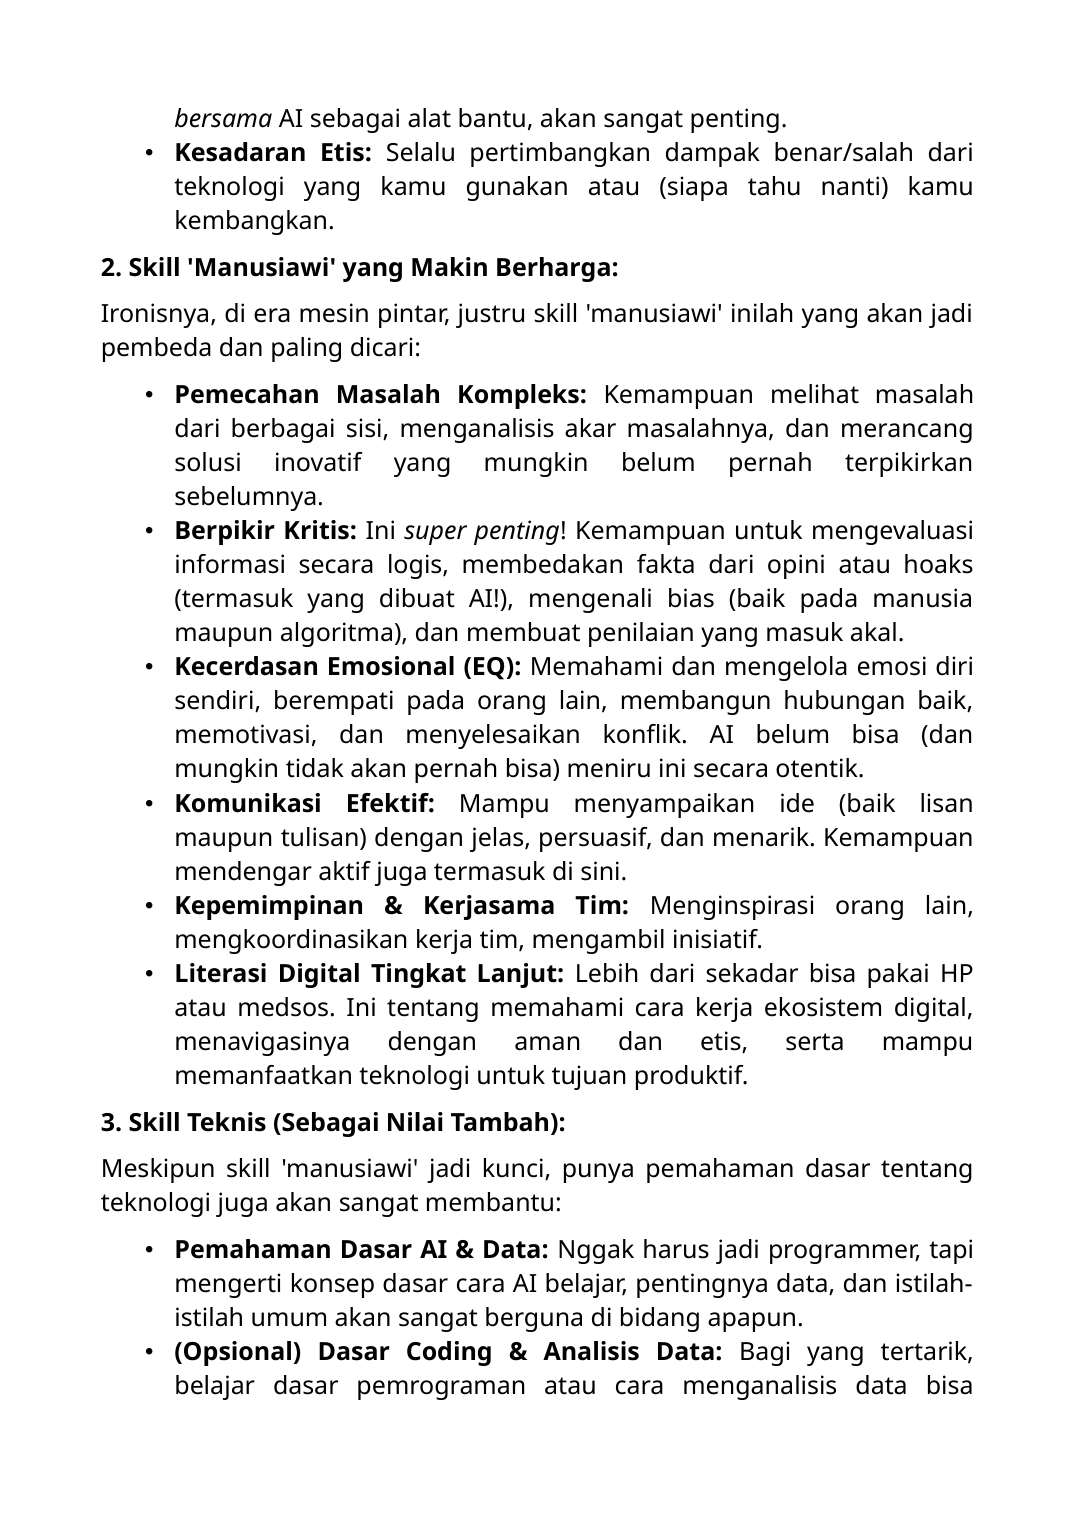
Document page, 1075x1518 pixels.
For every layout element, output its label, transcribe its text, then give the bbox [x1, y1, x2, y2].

list Kesadaran Etis: Selalu pertimbangkan dampak benar/salah dari teknologi yang kamu gunakan atau (siapa tahu nanti) kamu kembangkan. [145, 134, 974, 237]
text Ironisnya, di era mesin pintar, justru skill 'manusiawi' inilah yang akan jadi pembeda dan paling dicari: [101, 296, 974, 364]
list Kecerdasan Emosional (EQ): Memahami dan mengelola emosi diri sendiri, berempati pada orang lain, membangun hubungan baik, memotivasi, dan menyelesaikan konflik. AI belum bisa (dan mungkin tidak akan pernah bisa) meniru ini secara otentik. [145, 649, 974, 785]
text 3. Skill Teknis (Sebagai Nilai Tambah): [101, 1104, 974, 1138]
text 2. Skill 'Manusiawi' yang Makin Berharga: [101, 249, 974, 283]
list Kepemimpinan & Kerjasama Tim: Menginspirasi orang lain, mengkoordinasikan kerja tim, mengambil inisiatif. [145, 887, 974, 956]
text Meskipun skill 'manusiawi' jadi kunci, punya pemahaman dasar tentang teknologi juga akan sangat membantu: [101, 1151, 974, 1219]
list bersama AI sebagai alat bantu, akan sangat penting. [145, 101, 974, 134]
list (Opsional) Dasar Coding & Analisis Data: Bagi yang tertarik, belajar dasar pemrograman atau cara menganalisis data bisa [145, 1334, 974, 1402]
list Pemahaman Dasar AI & Data: Nggak harus jadi programmer, tapi mengerti konsep dasar cara AI belajar, pentingnya data, dan istilah-istilah umum akan sangat berguna di bidang apapun. [145, 1231, 974, 1334]
list Komunikasi Efektif: Mampu menyampaikan ide (baik lisan maupun tulisan) dengan jelas, persuasif, dan menarik. Kemampuan mendengar aktif juga termasuk di sini. [145, 785, 974, 887]
list Literasi Digital Tingkat Lanjut: Lebih dari sekadar bisa pakai HP atau medsos. Ini tentang memahami cara kerja ekosistem digital, menavigasinya dengan aman dan etis, serta mampu memanfaatkan teknologi untuk tujuan produktif. [145, 956, 974, 1092]
list Berpikir Kritis: Ini super penting! Kemampuan untuk mengevaluasi informasi secara logis, membedakan fakta dari opini atau hoaks (termasuk yang dibuat AI!), mengenali bias (baik pada manusia maupun algoritma), dan membuat penilaian yang masuk akal. [145, 513, 974, 649]
list Pemecahan Masalah Kompleks: Kemampuan melihat masalah dari berbagai sisi, menganalisis akar masalahnya, dan merancang solusi inovatif yang mungkin belum pernah terpikirkan sebelumnya. [145, 376, 974, 513]
